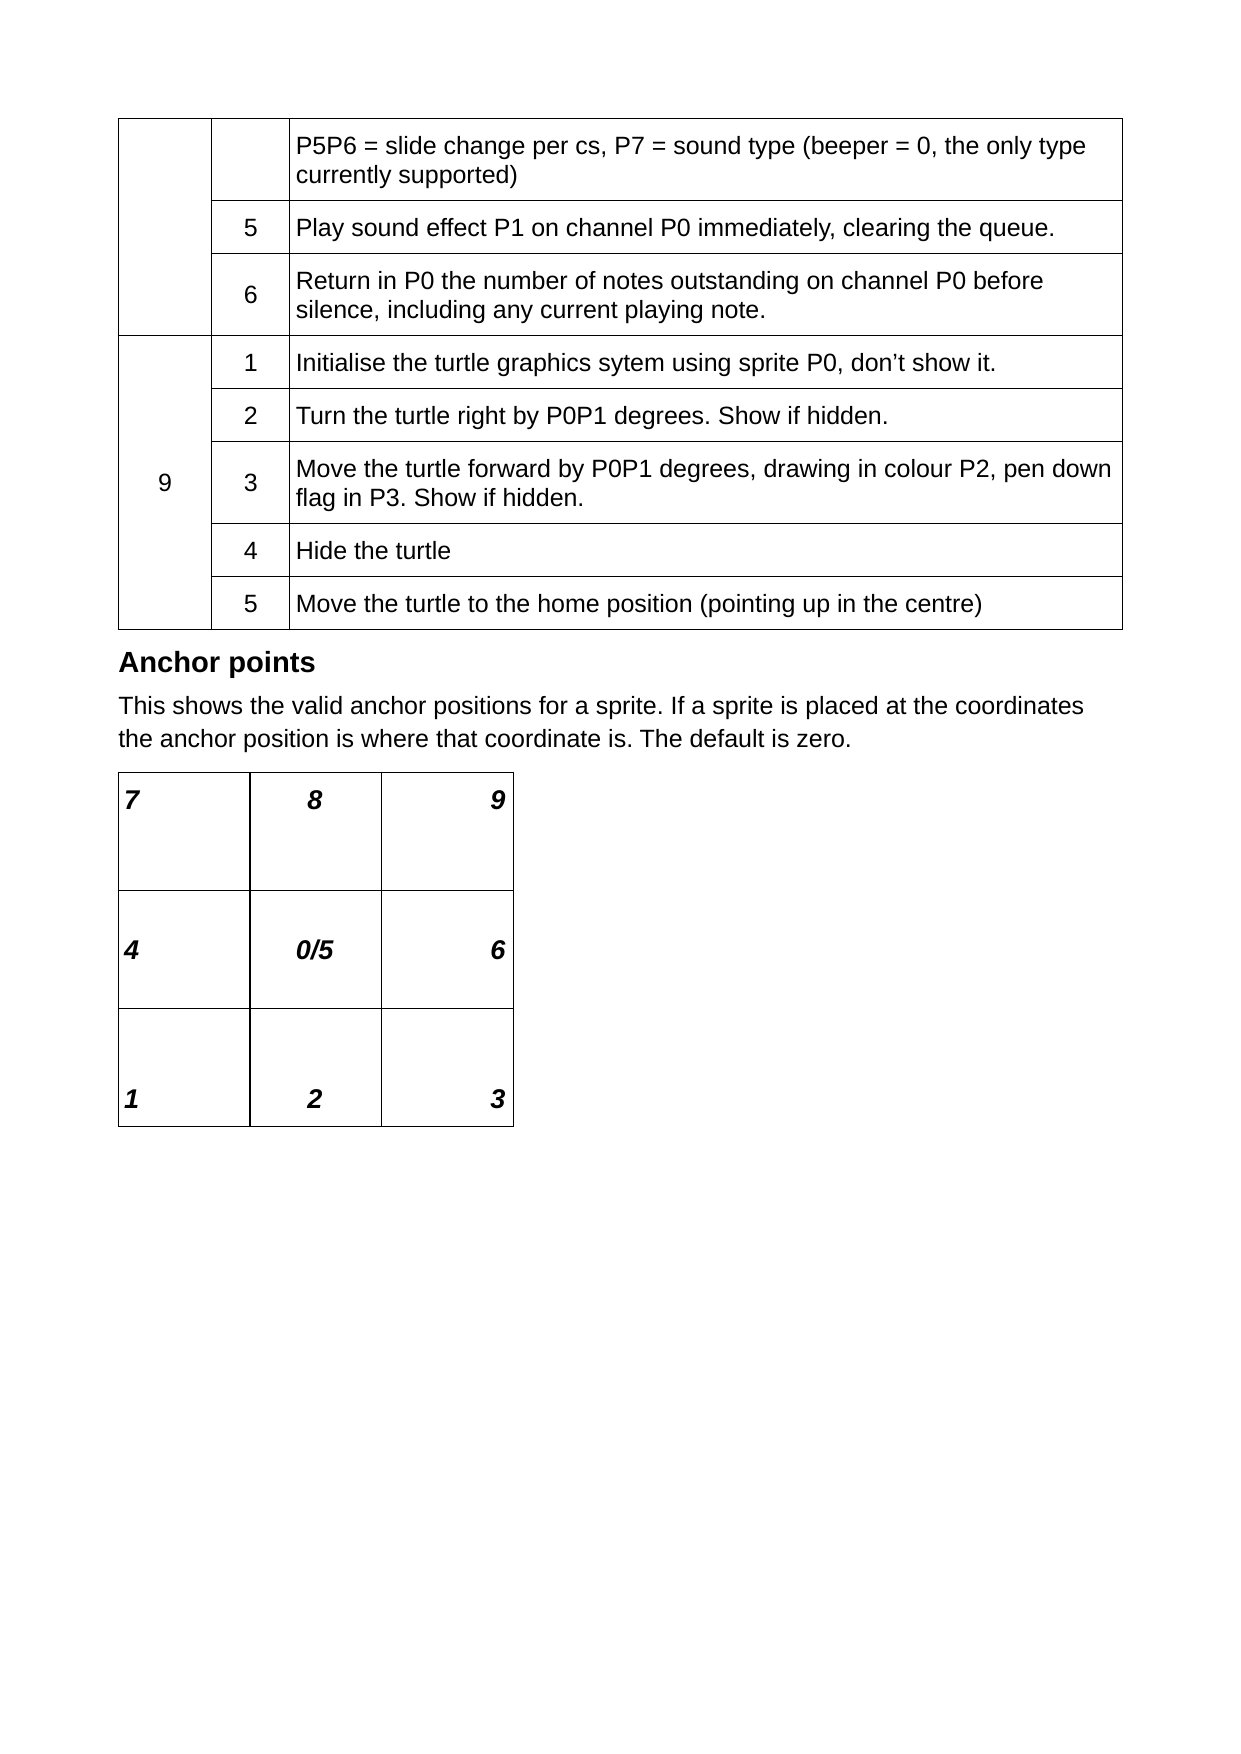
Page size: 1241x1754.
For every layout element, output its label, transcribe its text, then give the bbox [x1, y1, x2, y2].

table_cell 9 [119, 336, 211, 629]
subtitle Anchor points [118, 645, 1122, 678]
table_cell 6 [382, 891, 513, 1008]
table_cell Turn the turtle right by P0P1 degrees. Show if hidden. [290, 389, 1122, 441]
text This shows the valid anchor positions for a sprite. If a sprite is placed at the coordinates the anchor position is where that coordinate is. The default is zero. [118, 691, 1122, 753]
table_cell 2 [251, 1009, 381, 1126]
table_cell 5 [212, 577, 289, 629]
table_header 8 [251, 773, 381, 890]
table_cell 6 [212, 254, 289, 335]
table_cell P5P6 = slide change per cs, P7 = sound type (beeper = 0, the only type currently supported) [290, 119, 1122, 200]
table_cell 1 [119, 1009, 249, 1126]
table_cell Play sound effect P1 on channel P0 immediately, clearing the queue. [290, 201, 1122, 253]
table_cell Move the turtle to the home position (pointing up in the centre) [290, 577, 1122, 629]
table_cell Hide the turtle [290, 524, 1122, 576]
table_cell 3 [212, 442, 289, 523]
table_cell 4 [212, 524, 289, 576]
table_cell 3 [382, 1009, 513, 1126]
table_cell 0/5 [251, 891, 381, 1008]
table_cell 5 [212, 201, 289, 253]
table_cell 1 [212, 336, 289, 388]
table_cell 2 [212, 389, 289, 441]
table_cell Initialise the turtle graphics sytem using sprite P0, don’t show it. [290, 336, 1122, 388]
table_cell 4 [119, 891, 249, 1008]
table_header 7 [119, 773, 249, 890]
table_header 9 [382, 773, 513, 890]
table_cell Move the turtle forward by P0P1 degrees, drawing in colour P2, pen down flag in P3. Show if hidden. [290, 442, 1122, 523]
table_cell Return in P0 the number of notes outstanding on channel P0 before silence, including any current playing note. [290, 254, 1122, 335]
table_cell [212, 119, 289, 200]
